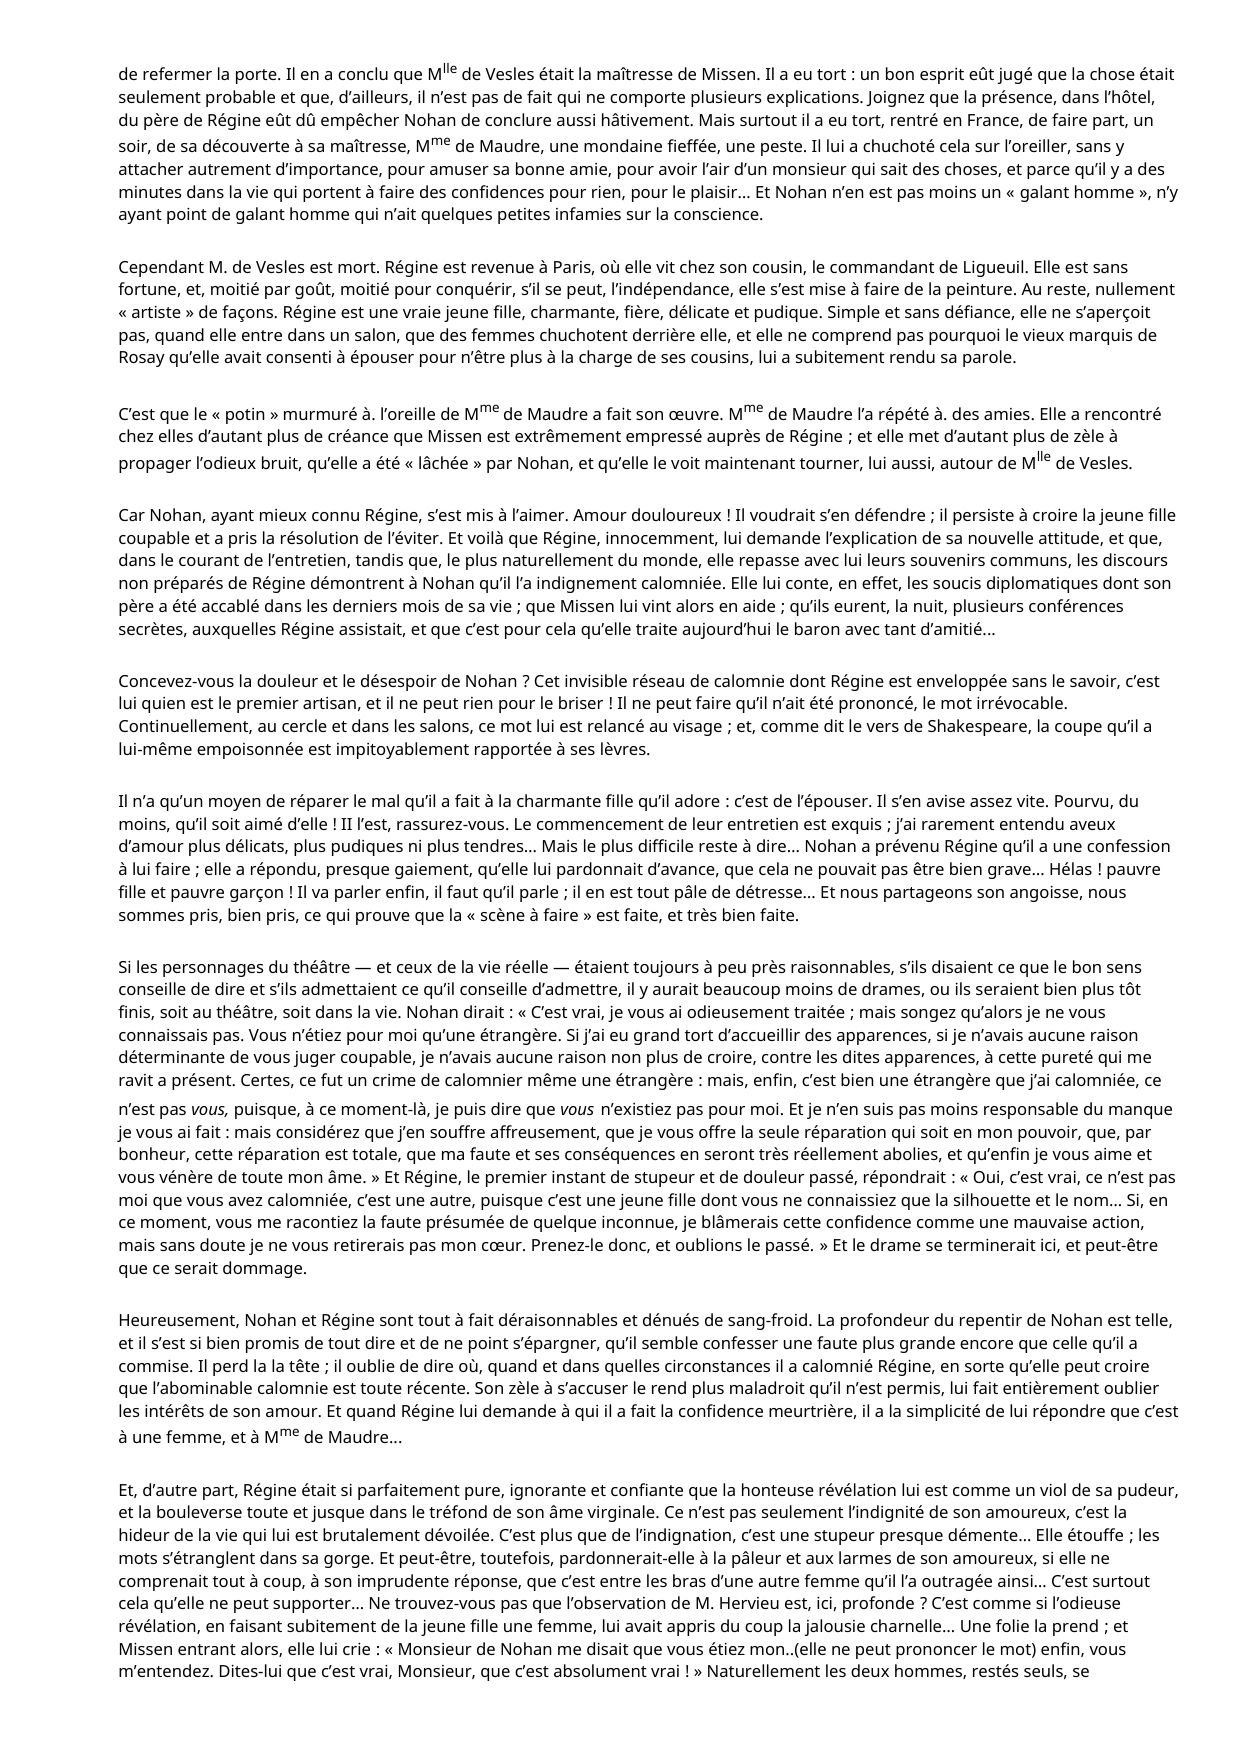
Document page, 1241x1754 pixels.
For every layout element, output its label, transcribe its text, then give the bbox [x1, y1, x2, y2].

text Heureusement, Nohan et Régine sont tout à fait déraisonnables et dénués de sang-froid. La profondeur du repentir de Nohan est telle, et il s’est si bien promis de tout dire et de ne point s’épargner, qu’il semble confesser une faute plus grande encore que celle qu’il a commise. Il perd la la tête ; il oublie de dire où, quand et dans quelles circonstances il a calomnié Régine, en sorte qu’elle peut croire que l’abominable calomnie est toute récente. Son zèle à s’accuser le rend plus maladroit qu’il n’est permis, lui fait entièrement oublier les intérêts de son amour. Et quand Régine lui demande à qui il a fait la confidence meurtrière, il a la simplicité de lui répondre que c’est à une femme, et à Mme de Maudre... [118, 1309, 1181, 1449]
text Si les personnages du théâtre — et ceux de la vie réelle — étaient toujours à peu près raisonnables, s’ils disaient ce que le bon sens conseille de dire et s’ils admettaient ce qu’il conseille d’admettre, il y aurait beaucoup moins de drames, ou ils seraient bien plus tôt finis, soit au théâtre, soit dans la vie. Nohan dirait : « C’est vrai, je vous ai odieusement traitée ; mais songez qu’alors je ne vous connaissais pas. Vous n’étiez pour moi qu’une étrangère. Si j’ai eu grand tort d’accueillir des apparences, si je n’avais aucune raison déterminante de vous juger coupable, je n’avais aucune raison non plus de croire, contre les dites apparences, à cette pureté qui me ravit a présent. Certes, ce fut un crime de calomnier même une étrangère : mais, enfin, c’est bien une étrangère que j’ai calomniée, ce n’est pas vous, puisque, à ce moment-là, je puis dire que vous n’existiez pas pour moi. Et je n’en suis pas moins responsable du manque je vous ai fait : mais considérez que j’en souffre affreusement, que je vous offre la seule réparation qui soit en mon pouvoir, que, par bonheur, cette réparation est totale, que ma faute et ses conséquences en seront très réellement abolies, et qu’enfin je vous aime et vous vénère de toute mon âme. » Et Régine, le premier instant de stupeur et de douleur passé, répondrait : « Oui, c’est vrai, ce n’est pas moi que vous avez calomniée, c’est une autre, puisque c’est une jeune fille dont vous ne connaissiez que la silhouette et le nom… Si, en ce moment, vous me racontiez la faute présumée de quelque inconnue, je blâmerais cette confidence comme une mauvaise action, mais sans doute je ne vous retirerais pas mon cœur. Prenez-le donc, et oublions le passé. » Et le drame se terminerait ici, et peut-être que ce serait dommage. [118, 955, 1181, 1279]
text Cependant M. de Vesles est mort. Régine est revenue à Paris, où elle vit chez son cousin, le commandant de Ligueuil. Elle est sans fortune, et, moitié par goût, moitié pour conquérir, s’il se peut, l’indépendance, elle s’est mise à faire de la peinture. Au reste, nullement « artiste » de façons. Régine est une vraie jeune fille, charmante, fière, délicate et pudique. Simple et sans défiance, elle ne s’aperçoit pas, quand elle entre dans un salon, que des femmes chuchotent derrière elle, et elle ne comprend pas pourquoi le vieux marquis de Rosay qu’elle avait consenti à épouser pour n’être plus à la charge de ses cousins, lui a subitement rendu sa parole. [118, 255, 1181, 369]
text Concevez-vous la douleur et le désespoir de Nohan ? Cet invisible réseau de calomnie dont Régine est enveloppée sans le savoir, c’est lui quien est le premier artisan, et il ne peut rien pour le briser ! Il ne peut faire qu’il n’ait été prononcé, le mot irrévocable. Continuellement, au cercle et dans les salons, ce mot lui est relancé au visage ; et, comme dit le vers de Shakespeare, la coupe qu’il a lui-même empoisonnée est impitoyablement rapportée à ses lèvres. [118, 669, 1181, 760]
text Car Nohan, ayant mieux connu Régine, s’est mis à l’aimer. Amour douloureux ! Il voudrait s’en défendre ; il persiste à croire la jeune fille coupable et a pris la résolution de l’éviter. Et voilà que Régine, innocemment, lui demande l’explication de sa nouvelle attitude, et que, dans le courant de l’entretien, tandis que, le plus naturellement du monde, elle repasse avec lui leurs souvenirs communs, les discours non préparés de Régine démontrent à Nohan qu’il l’a indignement calomniée. Elle lui conte, en effet, les soucis diplomatiques dont son père a été accablé dans les derniers mois de sa vie ; que Missen lui vint alors en aide ; qu’ils eurent, la nuit, plusieurs conférences secrètes, auxquelles Régine assistait, et que c’est pour cela qu’elle traite aujourd’hui le baron avec tant d’amitié... [118, 503, 1181, 640]
text de refermer la porte. Il en a conclu que Mlle de Vesles était la maîtresse de Missen. Il a eu tort : un bon esprit eût jugé que la chose était seulement probable et que, d’ailleurs, il n’est pas de fait qui ne comporte plusieurs explications. Joignez que la présence, dans l’hôtel, du père de Régine eût dû empêcher Nohan de conclure aussi hâtivement. Mais surtout il a eu tort, rentré en France, de faire part, un soir, de sa découverte à sa maîtresse, Mme de Maudre, une mondaine fieffée, une peste. Il lui a chuchoté cela sur l’oreiller, sans y attacher autrement d’importance, pour amuser sa bonne amie, pour avoir l’air d’un monsieur qui sait des choses, et parce qu’il y a des minutes dans la vie qui portent à faire des confidences pour rien, pour le plaisir… Et Nohan n’en est pas moins un « galant homme », n’y ayant point de galant homme qui n’ait quelques petites infamies sur la conscience. [118, 59, 1181, 226]
text C’est que le « potin » murmuré à. l’oreille de Mme de Maudre a fait son œuvre. Mme de Maudre l’a répété à. des amies. Elle a rencontré chez elles d’autant plus de créance que Missen est extrêmement empressé auprès de Régine ; et elle met d’autant plus de zèle à propager l’odieux bruit, qu’elle a été « lâchée » par Nohan, et qu’elle le voit maintenant tourner, lui aussi, autour de Mlle de Vesles. [118, 398, 1181, 474]
text Et, d’autre part, Régine était si parfaitement pure, ignorante et confiante que la honteuse révélation lui est comme un viol de sa pudeur, et la bouleverse toute et jusque dans le tréfond de son âme virginale. Ce n’est pas seulement l’indignité de son amoureux, c’est la hideur de la vie qui lui est brutalement dévoilée. C’est plus que de l’indignation, c’est une stupeur presque démente… Elle étouffe ; les mots s’étranglent dans sa gorge. Et peut-être, toutefois, pardonnerait-elle à la pâleur et aux larmes de son amoureux, si elle ne comprenait tout à coup, à son imprudente réponse, que c’est entre les bras d’une autre femme qu’il l’a outragée ainsi… C’est surtout cela qu’elle ne peut supporter… Ne trouvez-vous pas que l’observation de M. Hervieu est, ici, profonde ? C’est comme si l’odieuse révélation, en faisant subitement de la jeune fille une femme, lui avait appris du coup la jalousie charnelle… Une folie la prend ; et Missen entrant alors, elle lui crie : « Monsieur de Nohan me disait que vous étiez mon..(elle ne peut prononcer le mot) enfin, vous m’entendez. Dites-lui que c’est vrai, Monsieur, que c’est absolument vrai ! » Naturellement les deux hommes, restés seuls, se [118, 1478, 1181, 1683]
text Il n’a qu’un moyen de réparer le mal qu’il a fait à la charmante fille qu’il adore : c’est de l’épouser. Il s’en avise assez vite. Pourvu, du moins, qu’il soit aimé d’elle ! II l’est, rassurez-vous. Le commencement de leur entretien est exquis ; j’ai rarement entendu aveux d’amour plus délicats, plus pudiques ni plus tendres… Mais le plus difficile reste à dire… Nohan a prévenu Régine qu’il a une confession à lui faire ; elle a répondu, presque gaiement, qu’elle lui pardonnait d’avance, que cela ne pouvait pas être bien grave… Hélas ! pauvre fille et pauvre garçon ! Il va parler enfin, il faut qu’il parle ; il en est tout pâle de détresse… Et nous partageons son angoisse, nous sommes pris, bien pris, ce qui prouve que la « scène à faire » est faite, et très bien faite. [118, 789, 1181, 926]
